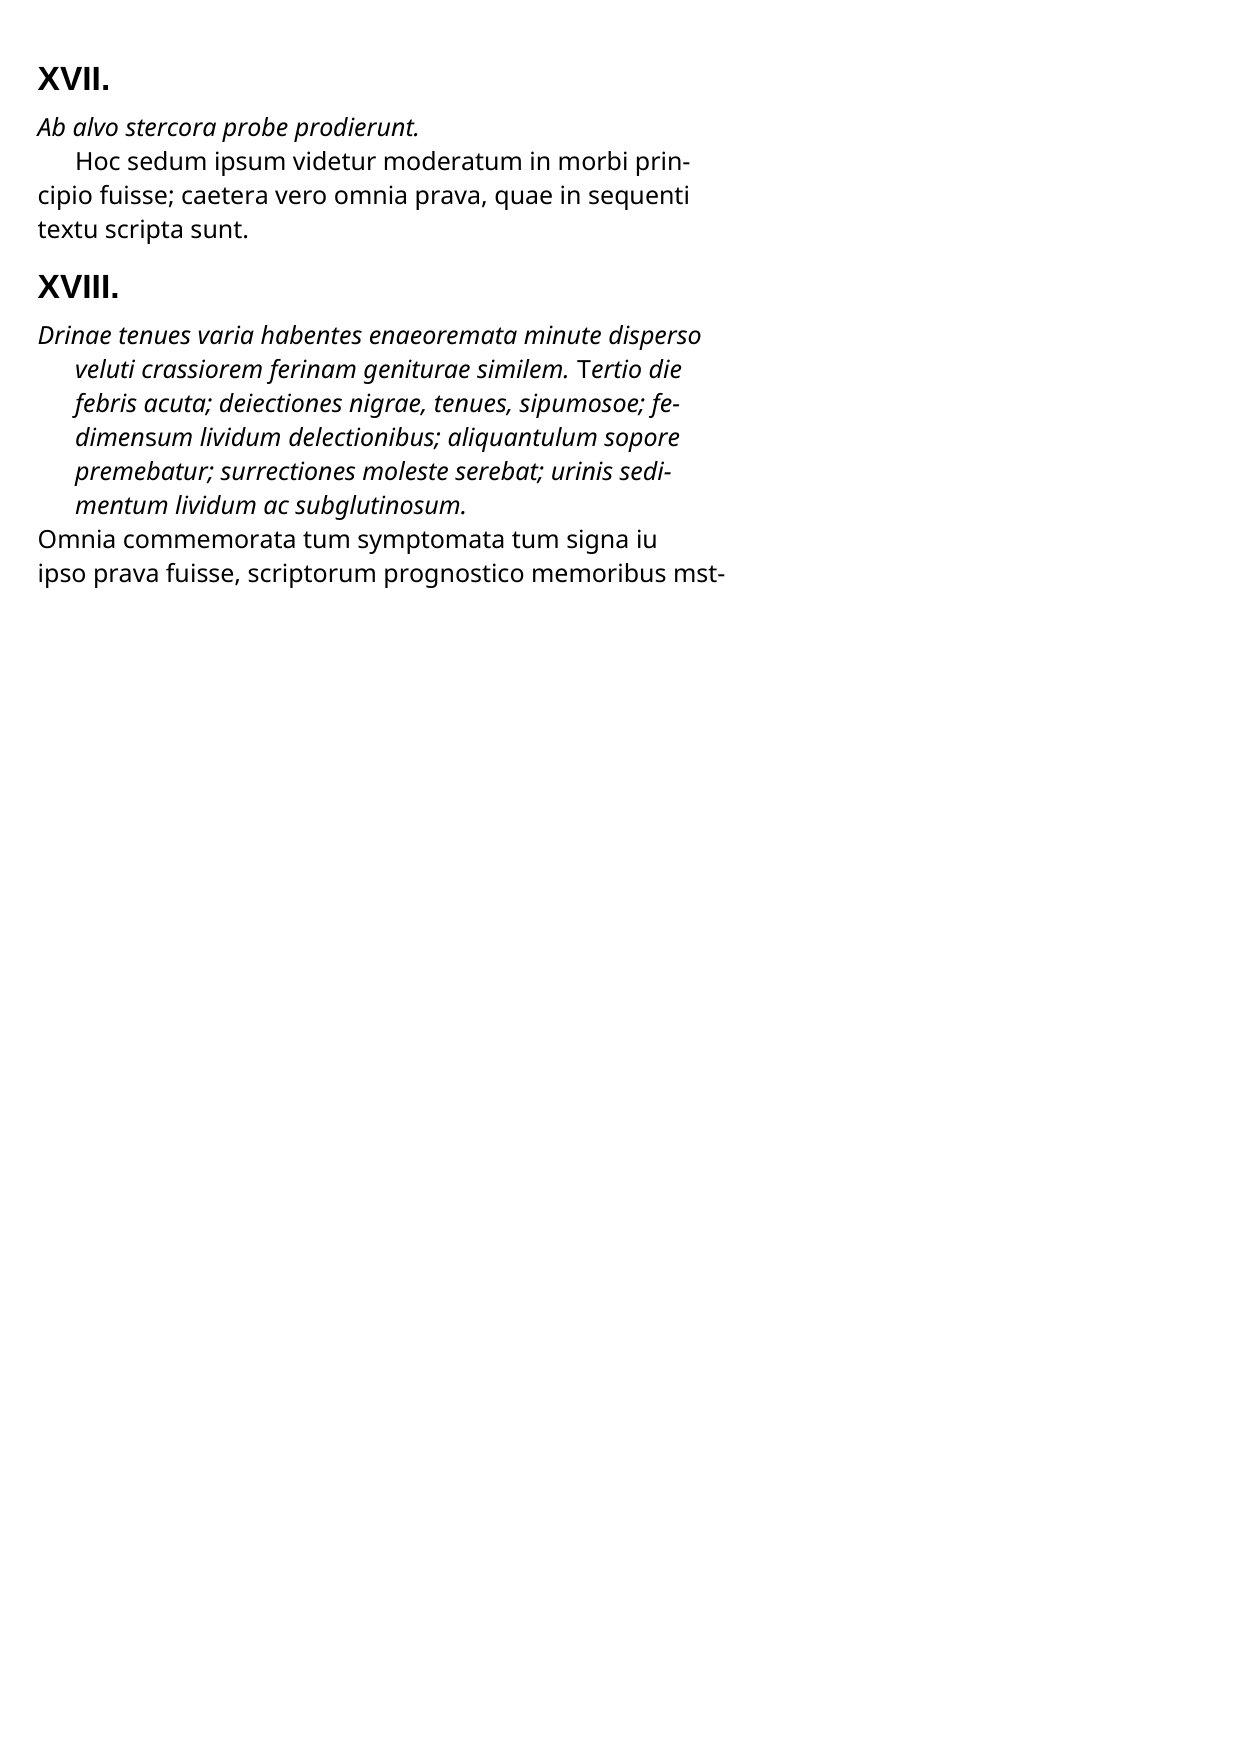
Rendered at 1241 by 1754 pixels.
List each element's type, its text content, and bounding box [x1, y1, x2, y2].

subtitle Omnia commemorata tum symptomata tum signa iu ipso prava fuisse, scriptorum prognostico memoribus mst- [37, 522, 1203, 590]
text Ab alvo stercora probe prodierunt. [37, 109, 1203, 143]
subtitle XVII. [37, 58, 1203, 97]
text Drinae tenues varia habentes enaeoremata minute disperso veluti crassiorem ferinam geniturae similem. Tertio die febris acuta; deiectiones nigrae, tenues, sipumosoe; fe- dimensum lividum delectionibus; aliquantulum sopore premebatur; surrectiones moleste serebat; urinis sedi- mentum lividum ac subglutinosum. [37, 318, 1203, 522]
subtitle XVIII. [37, 267, 1203, 305]
subtitle Hoc sedum ipsum videtur moderatum in morbi prin- cipio fuisse; caetera vero omnia prava, quae in sequenti textu scripta sunt. [37, 143, 1203, 246]
